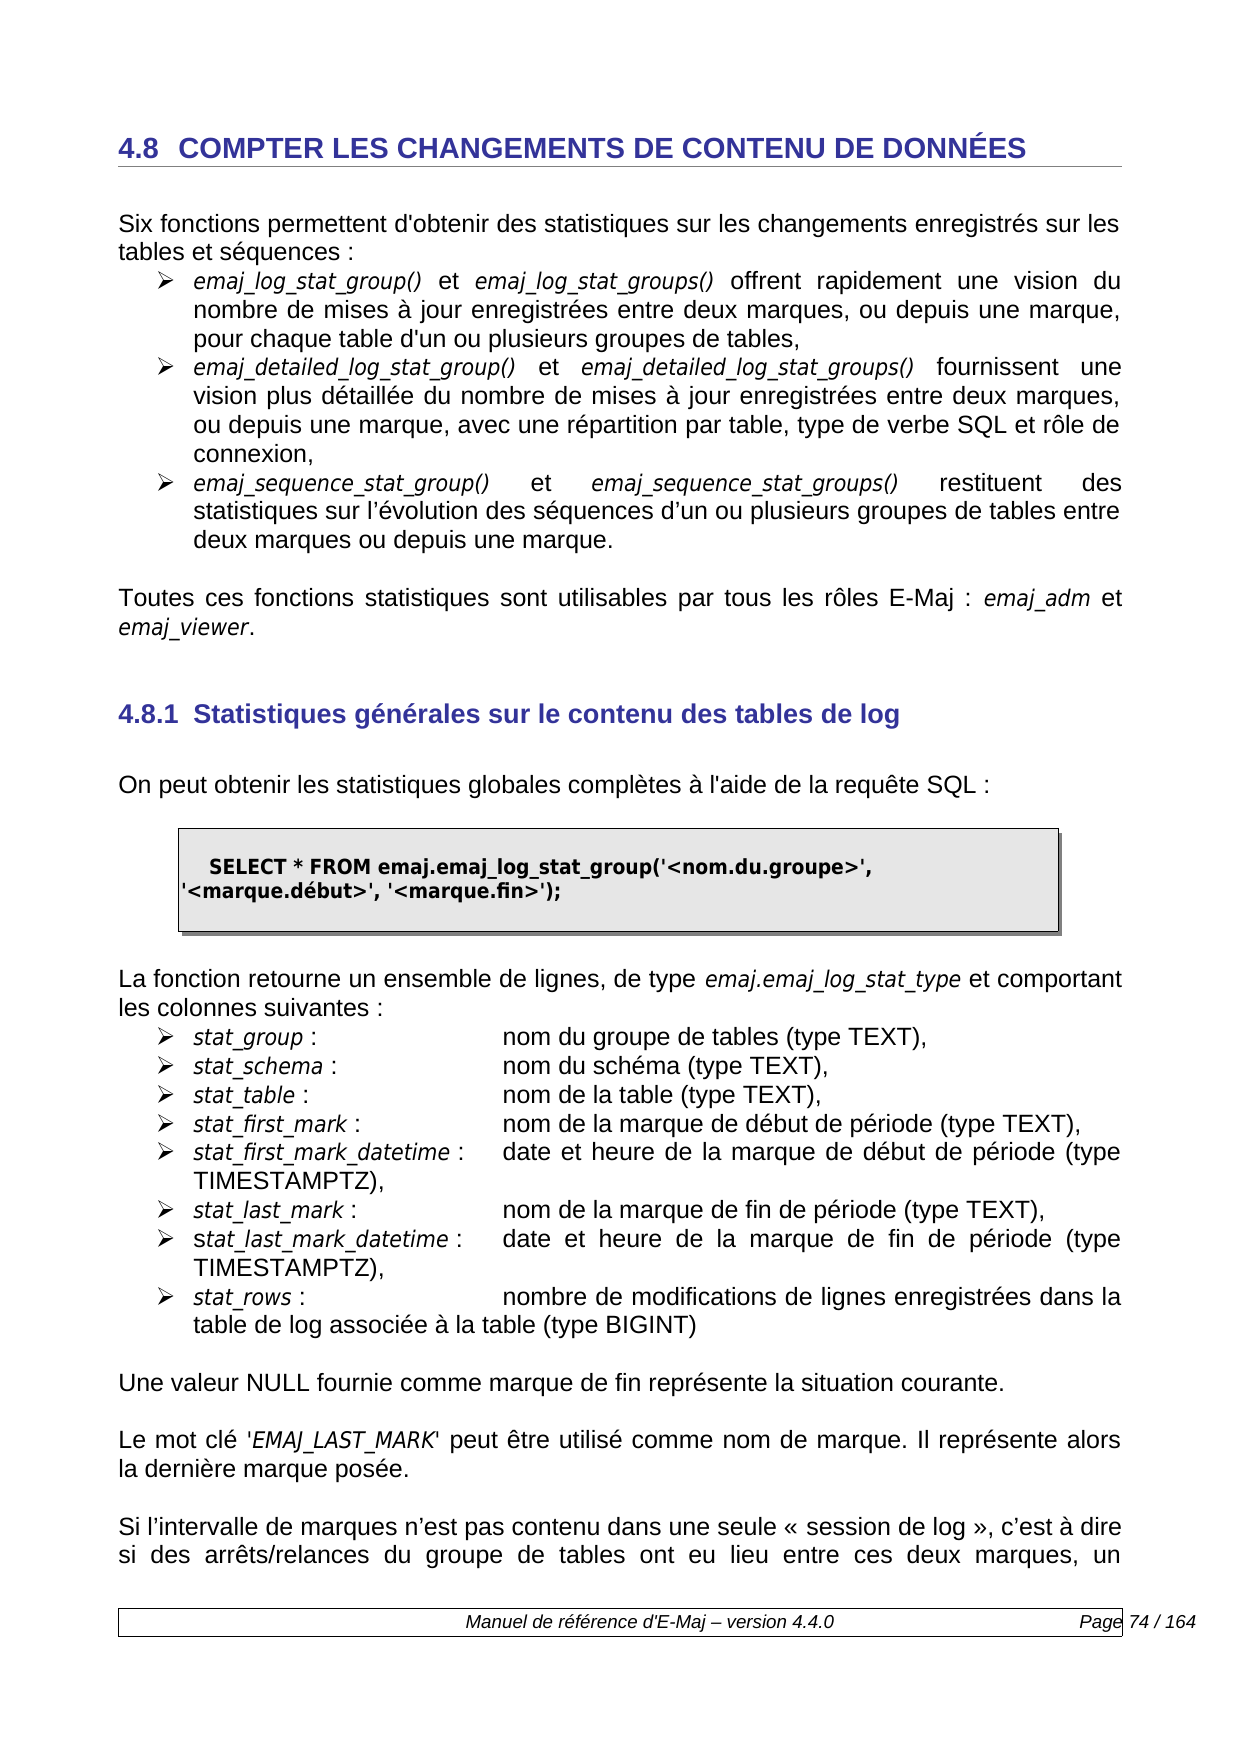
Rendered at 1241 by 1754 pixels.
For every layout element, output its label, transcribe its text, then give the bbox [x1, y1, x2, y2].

subtitle Compter les changements de contenu de données [118, 131, 1122, 166]
subtitle Statistiques générales sur le contenu des tables de log [118, 698, 1122, 729]
list stat_first_mark : nom de la marque de début de période (type TEXT), [156, 1108, 1122, 1137]
text La fonction retourne un ensemble de lignes, de type emaj.emaj_log_stat_type et comportant les colonnes suivantes : [118, 964, 1122, 1022]
text Si l’intervalle de marques n’est pas contenu dans une seule « session de log », c’est à dire si des arrêts/relances du groupe de tables ont eu lieu entre ces deux marques, un [118, 1512, 1122, 1569]
list stat_last_mark_datetime : date et heure de la marque de fin de période (type TIMESTAMPTZ), [156, 1224, 1122, 1281]
list emaj_detailed_log_stat_group() et emaj_detailed_log_stat_groups() fournissent une vision plus détaillée du nombre de mises à jour enregistrées entre deux marques, ou depuis une marque, avec une répartition par table, type de verbe SQL et rôle de connexion, [156, 352, 1122, 467]
list emaj_sequence_stat_group() et emaj_sequence_stat_groups() restituent des statistiques sur l’évolution des séquences d’un ou plusieurs groupes de tables entre deux marques ou depuis une marque. [156, 467, 1122, 554]
list stat_group : nom du groupe de tables (type TEXT), [156, 1022, 1122, 1051]
list stat_first_mark_datetime : date et heure de la marque de début de période (type TIMESTAMPTZ), [156, 1137, 1122, 1195]
list emaj_log_stat_group() et emaj_log_stat_groups() offrent rapidement une vision du nombre de mises à jour enregistrées entre deux marques, ou depuis une marque, pour chaque table d'un ou plusieurs groupes de tables, [156, 266, 1122, 352]
list stat_last_mark : nom de la marque de fin de période (type TEXT), [156, 1195, 1122, 1224]
list stat_rows : nombre de modifications de lignes enregistrées dans la table de log associée à la table (type BIGINT) [156, 1281, 1122, 1339]
text On peut obtenir les statistiques globales complètes à l'aide de la requête SQL : [118, 770, 1122, 799]
text Le mot clé 'EMAJ_LAST_MARK' peut être utilisé comme nom de marque. Il représente alors la dernière marque posée. [118, 1425, 1122, 1483]
text Six fonctions permettent d'obtenir des statistiques sur les changements enregistrés sur les tables et séquences : [118, 208, 1122, 266]
text Une valeur NULL fournie comme marque de fin représente la situation courante. [118, 1339, 1122, 1397]
list stat_table : nom de la table (type TEXT), [156, 1080, 1122, 1108]
list stat_schema : nom du schéma (type TEXT), [156, 1051, 1122, 1080]
text SELECT * FROM emaj.emaj_log_stat_group('<nom.du.groupe>', '<marque.début>', '<marque.fin>'); [179, 852, 1058, 901]
text Toutes ces fonctions statistiques sont utilisables par tous les rôles E-Maj : emaj_adm et emaj_viewer. [118, 583, 1122, 640]
